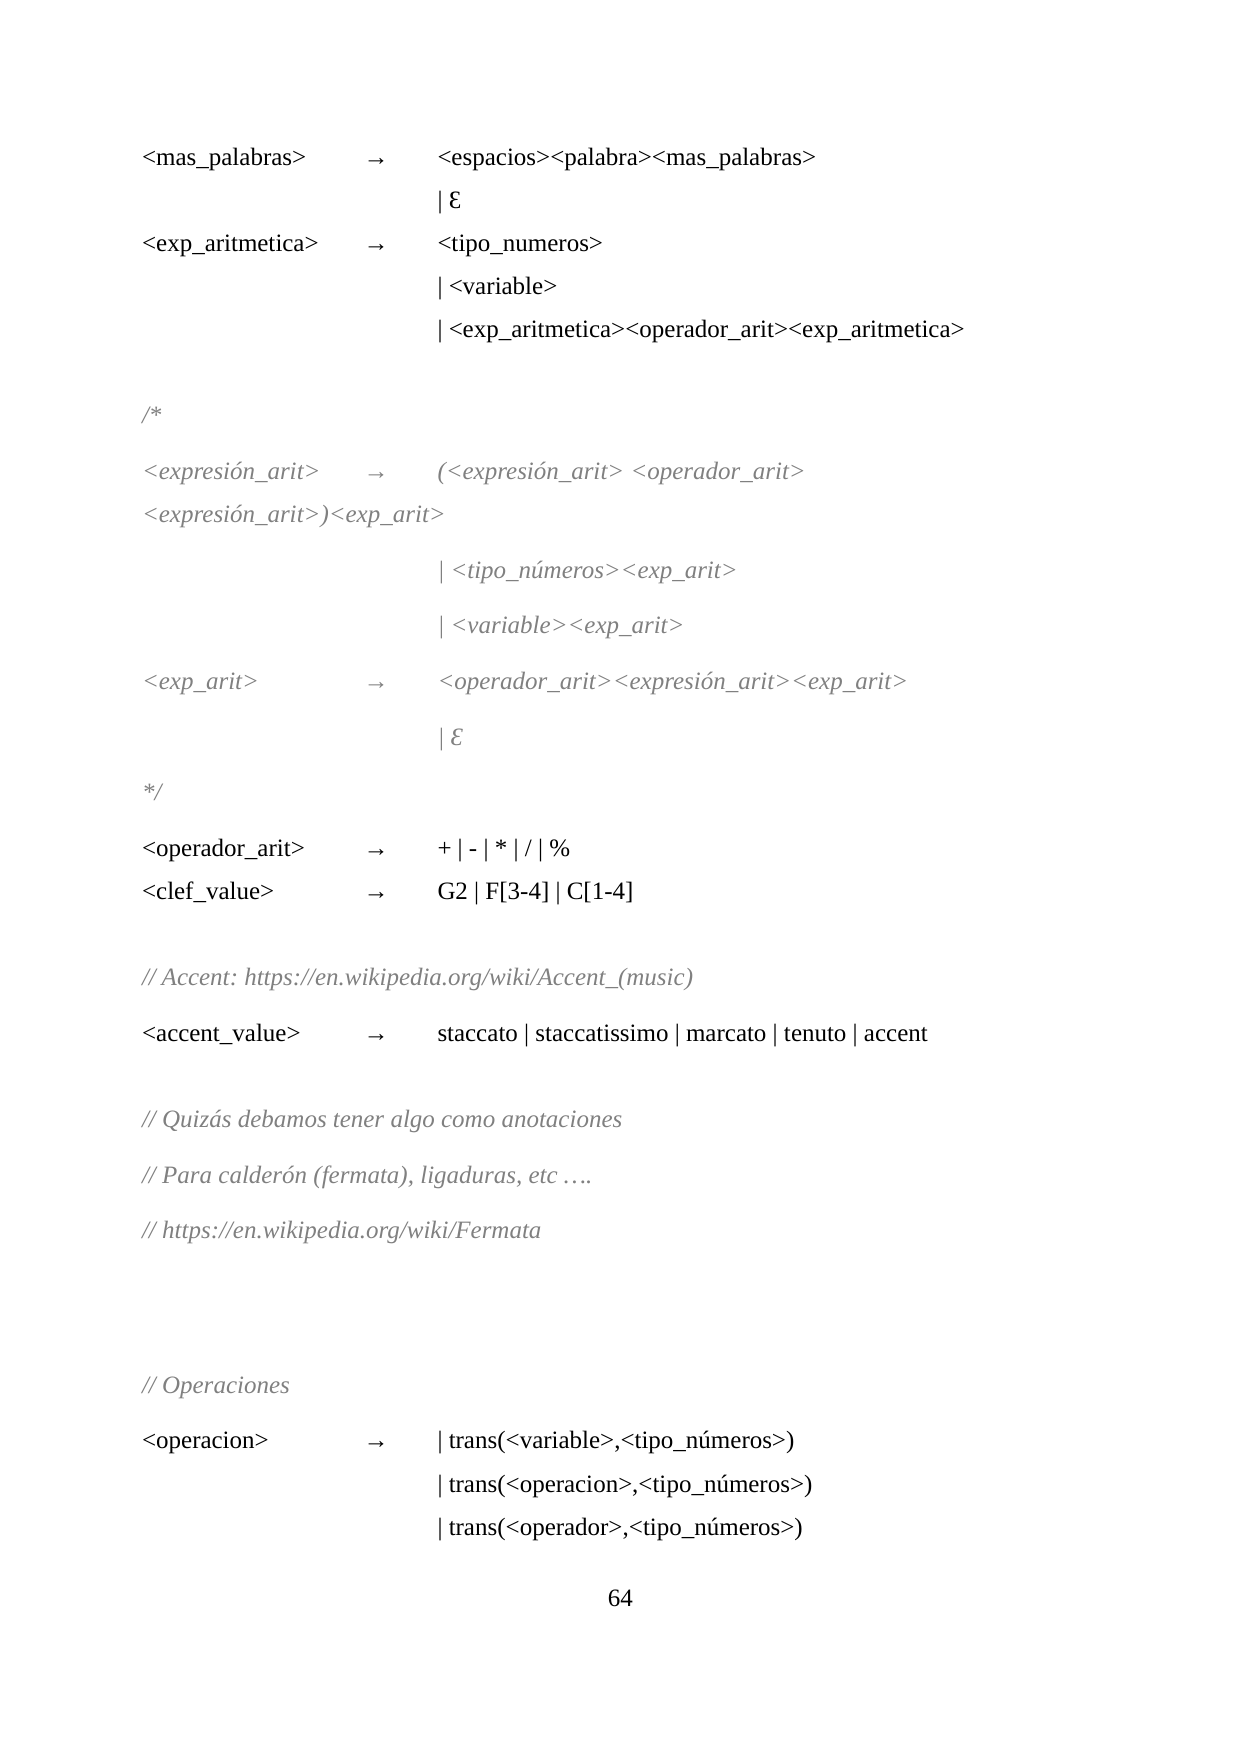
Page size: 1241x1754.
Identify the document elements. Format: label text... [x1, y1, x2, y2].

text <accent_value> → staccato | staccatissimo | marcato | tenuto | accent [142, 1018, 1098, 1047]
text | Ɛ [142, 185, 1098, 214]
text | Ɛ [142, 722, 1098, 751]
text | trans(<operador>,<tipo_números>) [142, 1512, 1098, 1541]
text */ [142, 777, 1098, 806]
text <mas_palabras> → <espacios><palabra><mas_palabras> [142, 142, 1098, 171]
text // https://en.wikipedia.org/wiki/Fermata [142, 1216, 1098, 1244]
text <operacion> → | trans(<variable>,<tipo_números>) [142, 1426, 1098, 1454]
text <exp_aritmetica> → <tipo_numeros> [142, 228, 1098, 257]
text <operador_arit> → + | - | * | / | % [142, 833, 1098, 862]
text | trans(<operacion>,<tipo_números>) [142, 1469, 1098, 1497]
text /* [142, 401, 1098, 429]
text | <tipo_números><exp_arit> [142, 555, 1098, 584]
text <exp_arit> → <operador_arit><expresión_arit><exp_arit> [142, 666, 1098, 695]
text | <variable><exp_arit> [142, 611, 1098, 639]
text // Para calderón (fermata), ligaduras, etc …. [142, 1160, 1098, 1189]
text | <variable> [142, 271, 1098, 300]
text <clef_value> → G2 | F[3-4] | C[1-4] [142, 876, 1098, 905]
text // Quizás debamos tener algo como anotaciones [142, 1104, 1098, 1133]
text <expresión_arit> → (<expresión_arit> <operador_arit> <expresión_arit>)<exp_arit> [142, 456, 1098, 528]
text // Accent: https://en.wikipedia.org/wiki/Accent_(music) [142, 962, 1098, 991]
text | <exp_aritmetica><operador_arit><exp_aritmetica> [142, 314, 1098, 343]
text // Operaciones [142, 1370, 1098, 1399]
